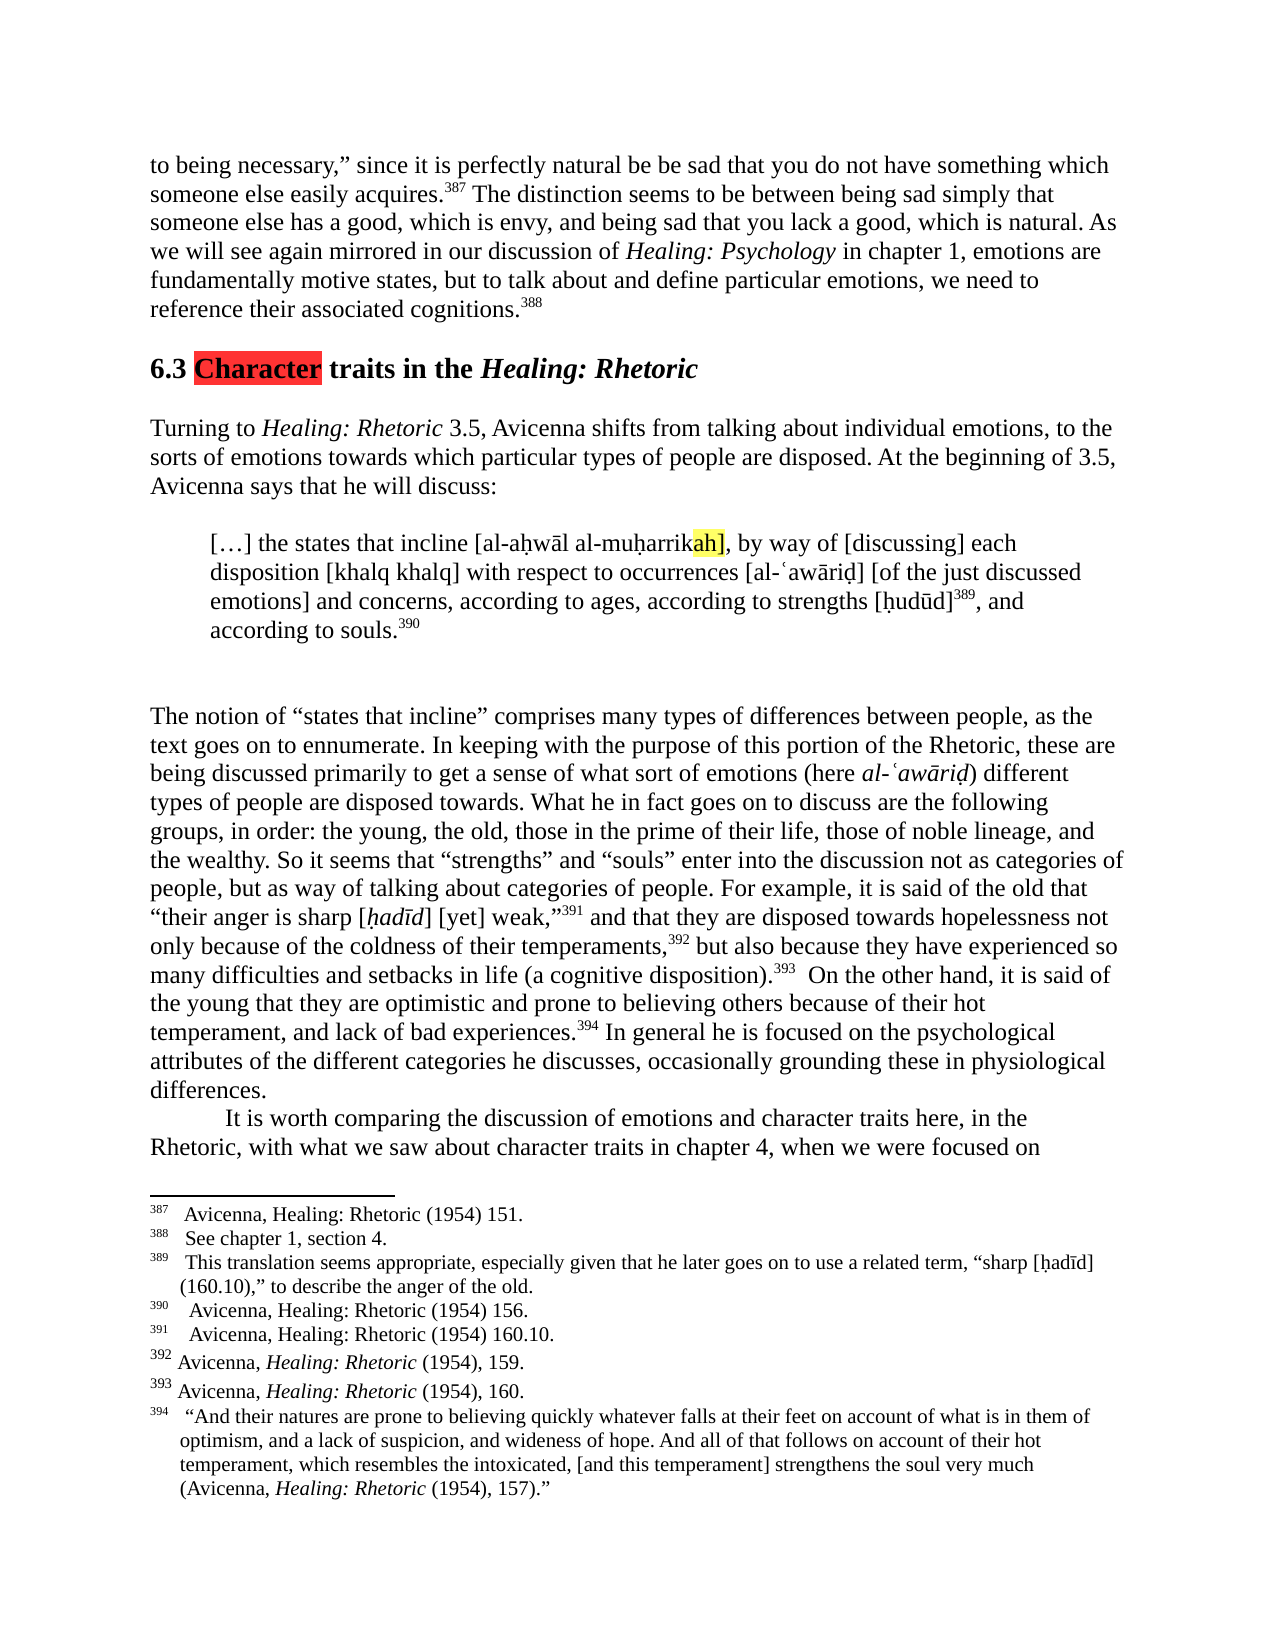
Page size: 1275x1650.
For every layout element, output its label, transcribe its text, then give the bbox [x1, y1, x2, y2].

text The notion of “states that incline” comprises many types of differences between people, as the text goes on to ennumerate. In keeping with the purpose of this portion of the Rhetoric, these are being discussed primarily to get a sense of what sort of emotions (here al-ʿawāriḍ) different types of people are disposed towards. What he in fact goes on to discuss are the following groups, in order: the young, the old, those in the prime of their life, those of noble lineage, and the wealthy. So it seems that “strengths” and “souls” enter into the discussion not as categories of people, but as way of talking about categories of people. For example, it is said of the old that “their anger is sharp [ḥadīd] [yet] weak,” and that they are disposed towards hopelessness not only because of the coldness of their temperaments, but also because they have experienced so many difficulties and setbacks in life (a cognitive disposition). On the other hand, it is said of the young that they are optimistic and prone to believing others because of their hot temperament, and lack of bad experiences. In general he is focused on the psychological attributes of the different categories he discusses, occasionally grounding these in physiological differences. [150, 701, 1125, 1103]
text Avicenna, Healing: Rhetoric (1954) 151. [150, 1202, 1125, 1226]
text to being necessary,” since it is perfectly natural be be sad that you do not have something which someone else easily acquires. The distinction seems to be between being sad simply that someone else has a good, which is envy, and being sad that you lack a good, which is natural. As we will see again mirrored in our discussion of Healing: Psychology in chapter 1, emotions are fundamentally motive states, but to talk about and define particular emotions, we need to reference their associated cognitions. [150, 150, 1125, 322]
text […] the states that incline [al-aḥwāl al-muḥarrikah], by way of [discussing] each disposition [khalq khalq] with respect to occurrences [al-ʿawāriḍ] [of the just discussed emotions] and concerns, according to ages, according to strengths [ḥudūd], and according to souls. [210, 528, 1125, 643]
text Avicenna, Healing: Rhetoric (1954) 156. [150, 1298, 1125, 1322]
text This translation seems appropriate, especially given that he later goes on to use a related term, “sharp [ḥadīd] (160.10),” to describe the anger of the old. [150, 1250, 1125, 1298]
text Avicenna, Healing: Rhetoric (1954), 159. [150, 1346, 1125, 1375]
subtitle 6.3 Character traits in the Healing: Rhetoric [150, 351, 1125, 385]
text Turning to Healing: Rhetoric 3.5, Avicenna shifts from talking about individual emotions, to the sorts of emotions towards which particular types of people are disposed. At the beginning of 3.5, Avicenna says that he will discuss: [150, 413, 1125, 500]
text It is worth comparing the discussion of emotions and character traits here, in the Rhetoric, with what we saw about character traits in chapter 4, when we were focused on [150, 1103, 1125, 1161]
text Avicenna, Healing: Rhetoric (1954), 160. [150, 1375, 1125, 1404]
text Avicenna, Healing: Rhetoric (1954) 160.10. [150, 1322, 1125, 1346]
text “And their natures are prone to believing quickly whatever falls at their feet on account of what is in them of optimism, and a lack of suspicion, and wideness of hope. And all of that follows on account of their hot temperament, which resembles the intoxicated, [and this temperament] strengthens the soul very much (Avicenna, Healing: Rhetoric (1954), 157).” [150, 1404, 1125, 1500]
text See chapter 1, section 4. [150, 1226, 1125, 1250]
